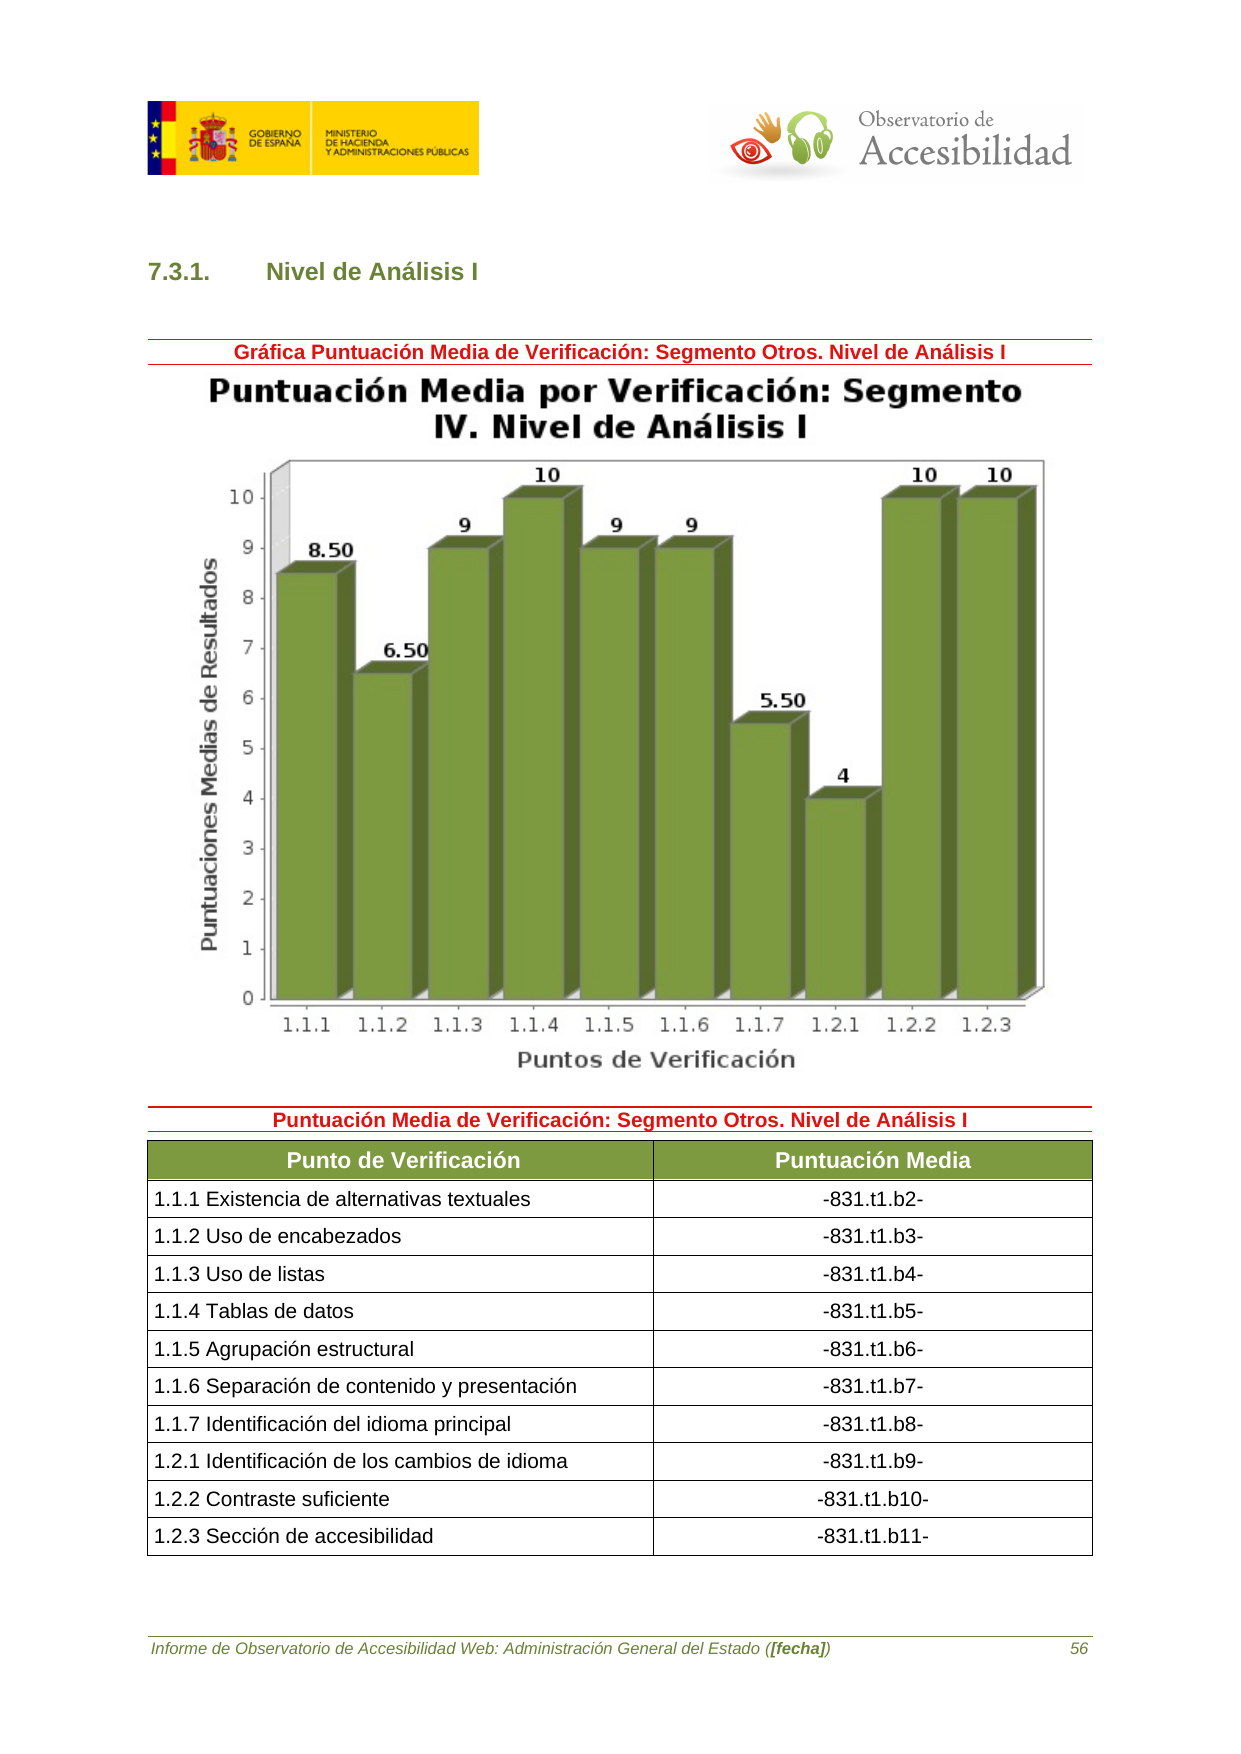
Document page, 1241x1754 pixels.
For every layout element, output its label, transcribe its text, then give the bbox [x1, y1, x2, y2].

table_cell -831.t1.b11- [654, 1518, 1092, 1554]
table_cell -831.t1.b8- [654, 1406, 1092, 1442]
table_cell 1.1.1 Existencia de alternativas textuales [148, 1181, 653, 1217]
table_cell -831.t1.b10- [654, 1481, 1092, 1517]
table_cell 1.2.3 Sección de accesibilidad [148, 1518, 653, 1554]
subtitle Nivel de Análisis I [148, 257, 1092, 286]
table_cell 1.1.2 Uso de encabezados [148, 1218, 653, 1254]
table_cell -831.t1.b2- [654, 1181, 1092, 1217]
table_cell 1.1.5 Agrupación estructural [148, 1331, 653, 1367]
table_cell -831.t1.b3- [654, 1218, 1092, 1254]
text Puntuación Media de Verificación: Segmento Otros. Nivel de Análisis I [148, 1108, 1092, 1131]
table_cell -831.t1.b4- [654, 1256, 1092, 1292]
table_header Punto de Verificación [148, 1141, 653, 1179]
table_cell -831.t1.b6- [654, 1331, 1092, 1367]
picture [710, 102, 1086, 185]
picture [147, 101, 479, 175]
text Gráfica Puntuación Media de Verificación: Segmento Otros. Nivel de Análisis I [148, 340, 1092, 364]
table_cell 1.1.3 Uso de listas [148, 1256, 653, 1292]
table_cell 1.1.6 Separación de contenido y presentación [148, 1368, 653, 1404]
table_cell 1.1.4 Tablas de datos [148, 1293, 653, 1329]
table_header Puntuación Media [654, 1141, 1092, 1179]
picture [178, 372, 1062, 1082]
table_cell -831.t1.b9- [654, 1443, 1092, 1479]
table_cell 1.2.2 Contraste suficiente [148, 1481, 653, 1517]
table_cell -831.t1.b5- [654, 1293, 1092, 1329]
table_cell 1.2.1 Identificación de los cambios de idioma [148, 1443, 653, 1479]
table_cell 1.1.7 Identificación del idioma principal [148, 1406, 653, 1442]
table_cell -831.t1.b7- [654, 1368, 1092, 1404]
